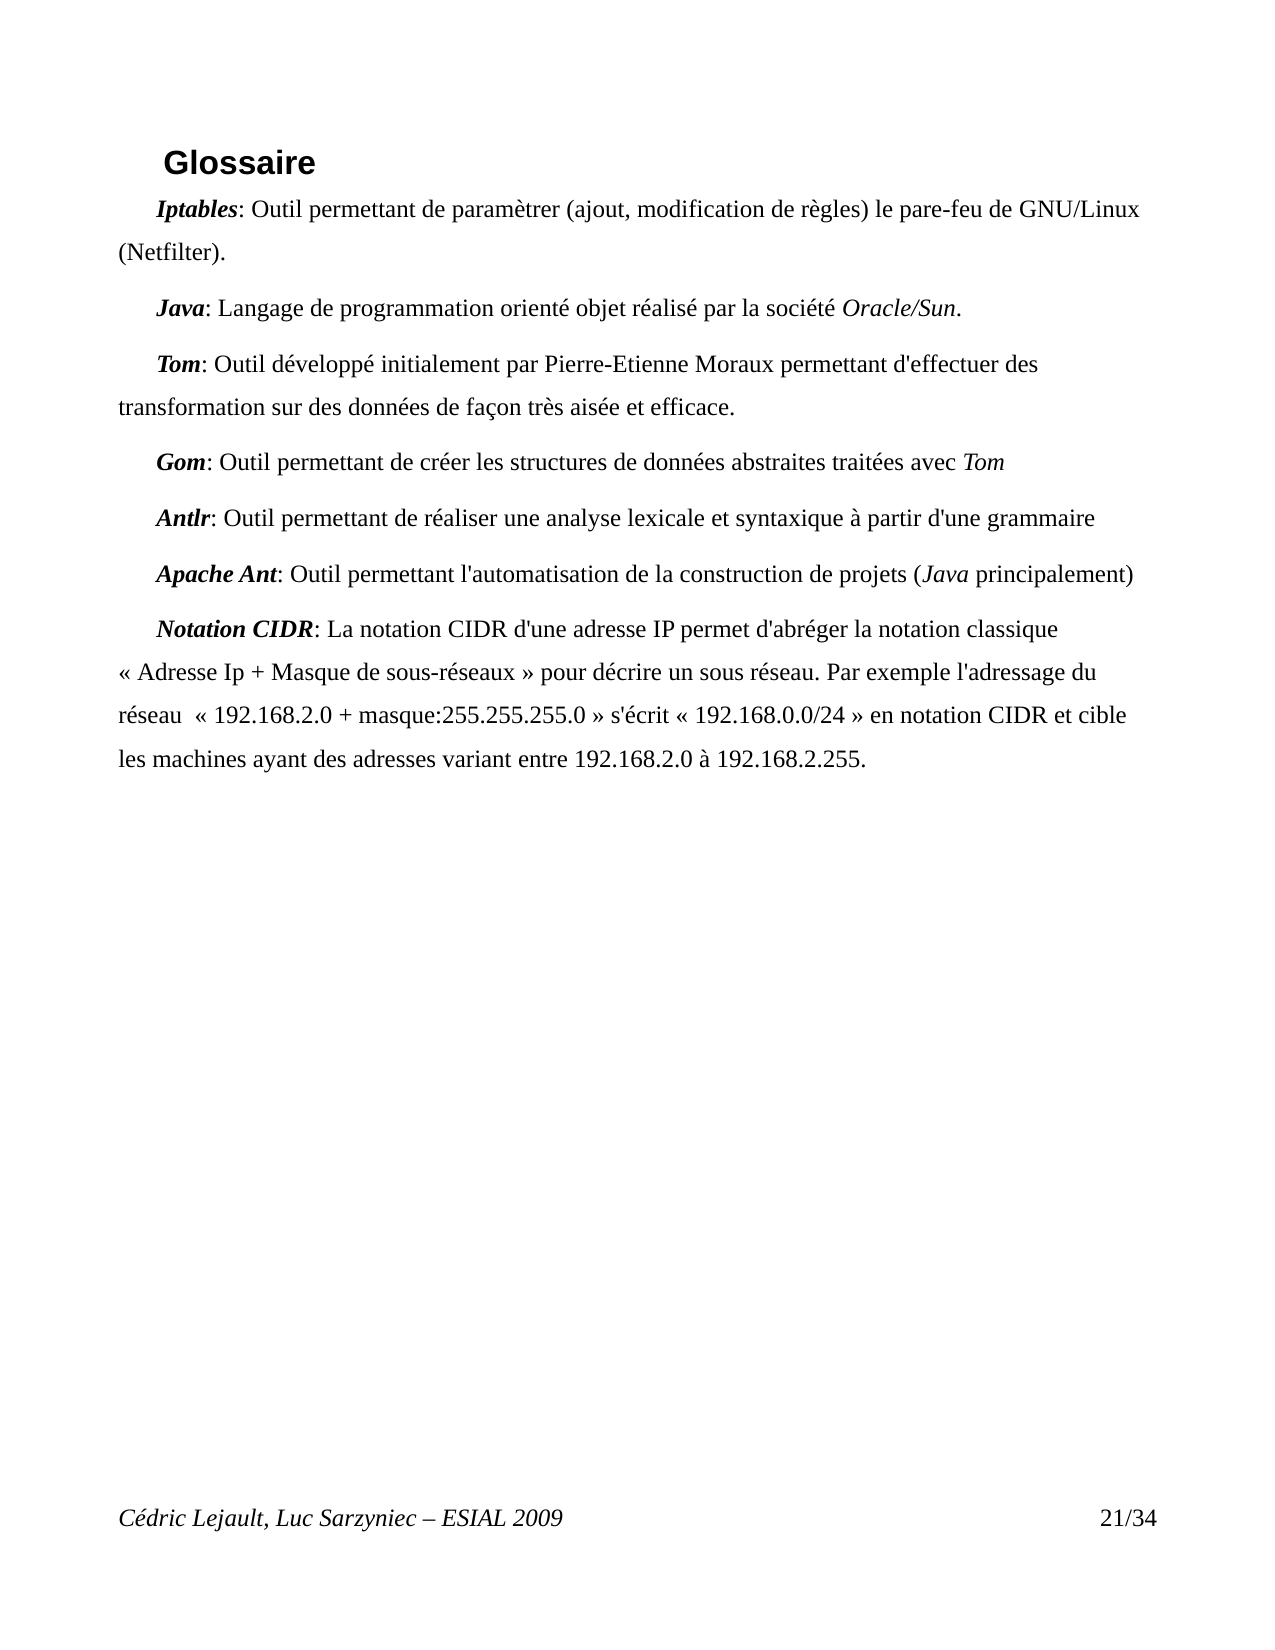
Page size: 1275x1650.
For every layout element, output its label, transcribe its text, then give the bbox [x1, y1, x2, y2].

text Gom: Outil permettant de créer les structures de données abstraites traitées avec Tom [118, 447, 1157, 476]
text Apache Ant: Outil permettant l'automatisation de la construction de projets (Java principalement) [118, 559, 1157, 587]
text Iptables: Outil permettant de paramètrer (ajout, modification de règles) le pare-feu de GNU/Linux (Netfilter). [118, 194, 1157, 266]
text Java: Langage de programmation orienté objet réalisé par la société Oracle/Sun. [118, 293, 1157, 322]
text Tom: Outil développé initialement par Pierre-Etienne Moraux permettant d'effectuer des transformation sur des données de façon très aisée et efficace. [118, 349, 1157, 421]
text Antlr: Outil permettant de réaliser une analyse lexicale et syntaxique à partir d'une grammaire [118, 503, 1157, 532]
text Notation CIDR: La notation CIDR d'une adresse IP permet d'abréger la notation classique « Adresse Ip + Masque de sous-réseaux » pour décrire un sous réseau. Par exemple l'adressage du réseau « 192.168.2.0 + masque:255.255.255.0 » s'écrit « 192.168.0.0/24 » en notation CIDR et cible les machines ayant des adresses variant entre 192.168.2.0 à 192.168.2.255. [118, 614, 1157, 772]
subtitle Glossaire [118, 143, 1157, 182]
